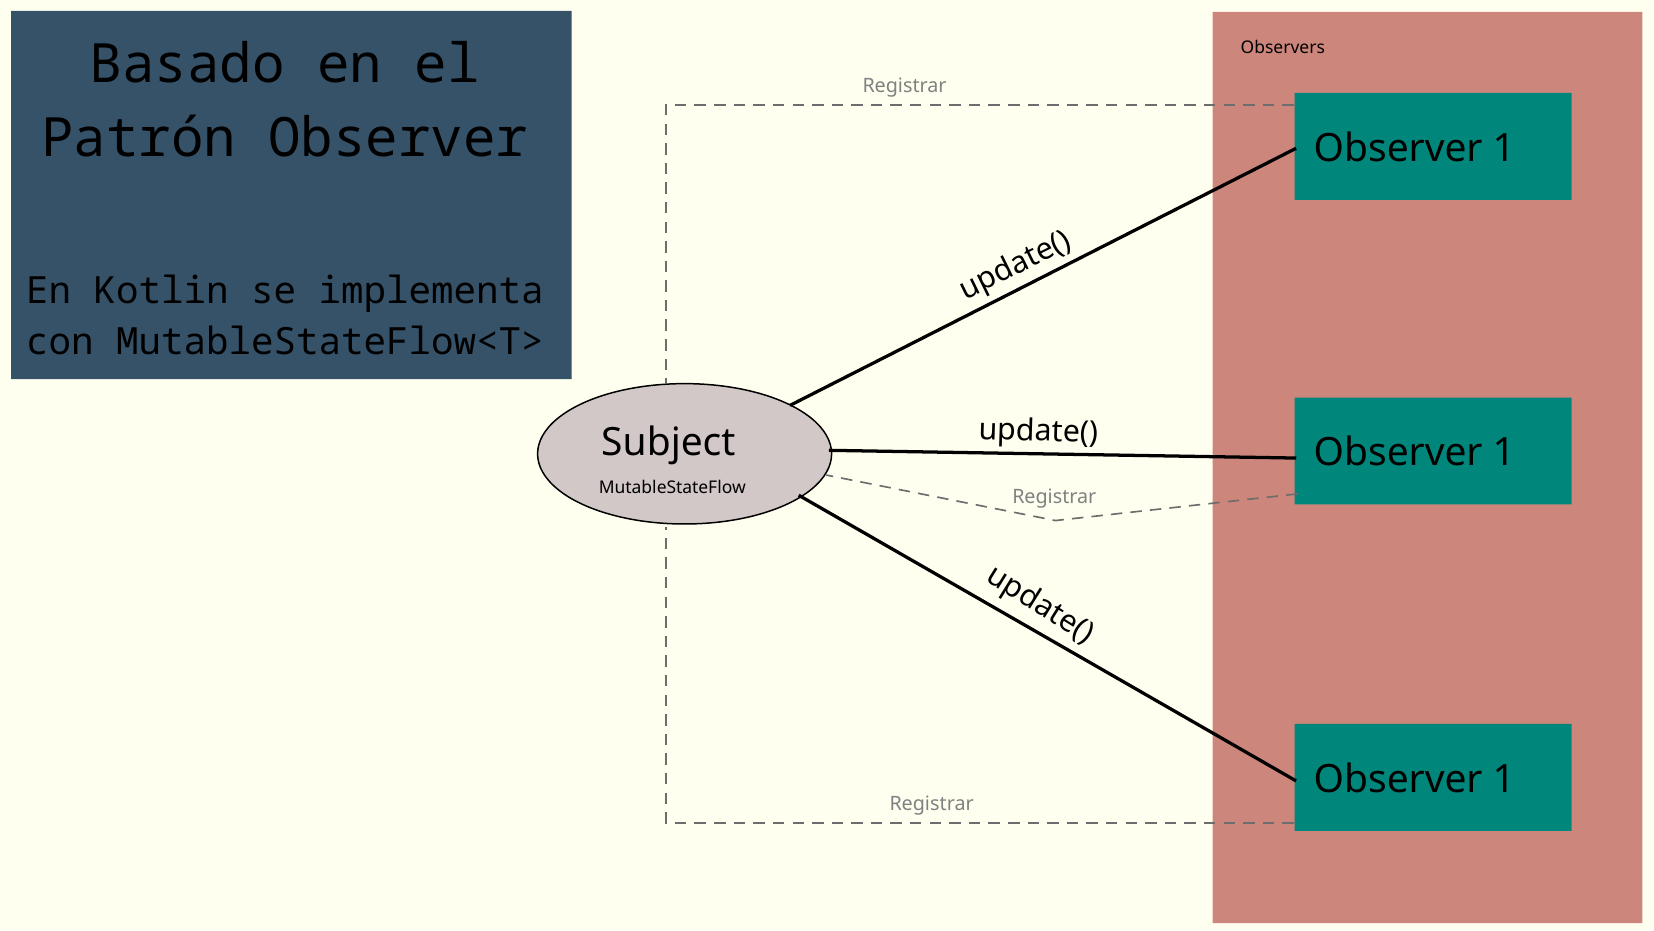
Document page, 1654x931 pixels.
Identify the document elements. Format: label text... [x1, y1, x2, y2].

picture [436, 2, 1654, 931]
text_box Basado en el Patrón Observer En Kotlin se implementa con MutableStateFlow<T> [11, 10, 572, 380]
